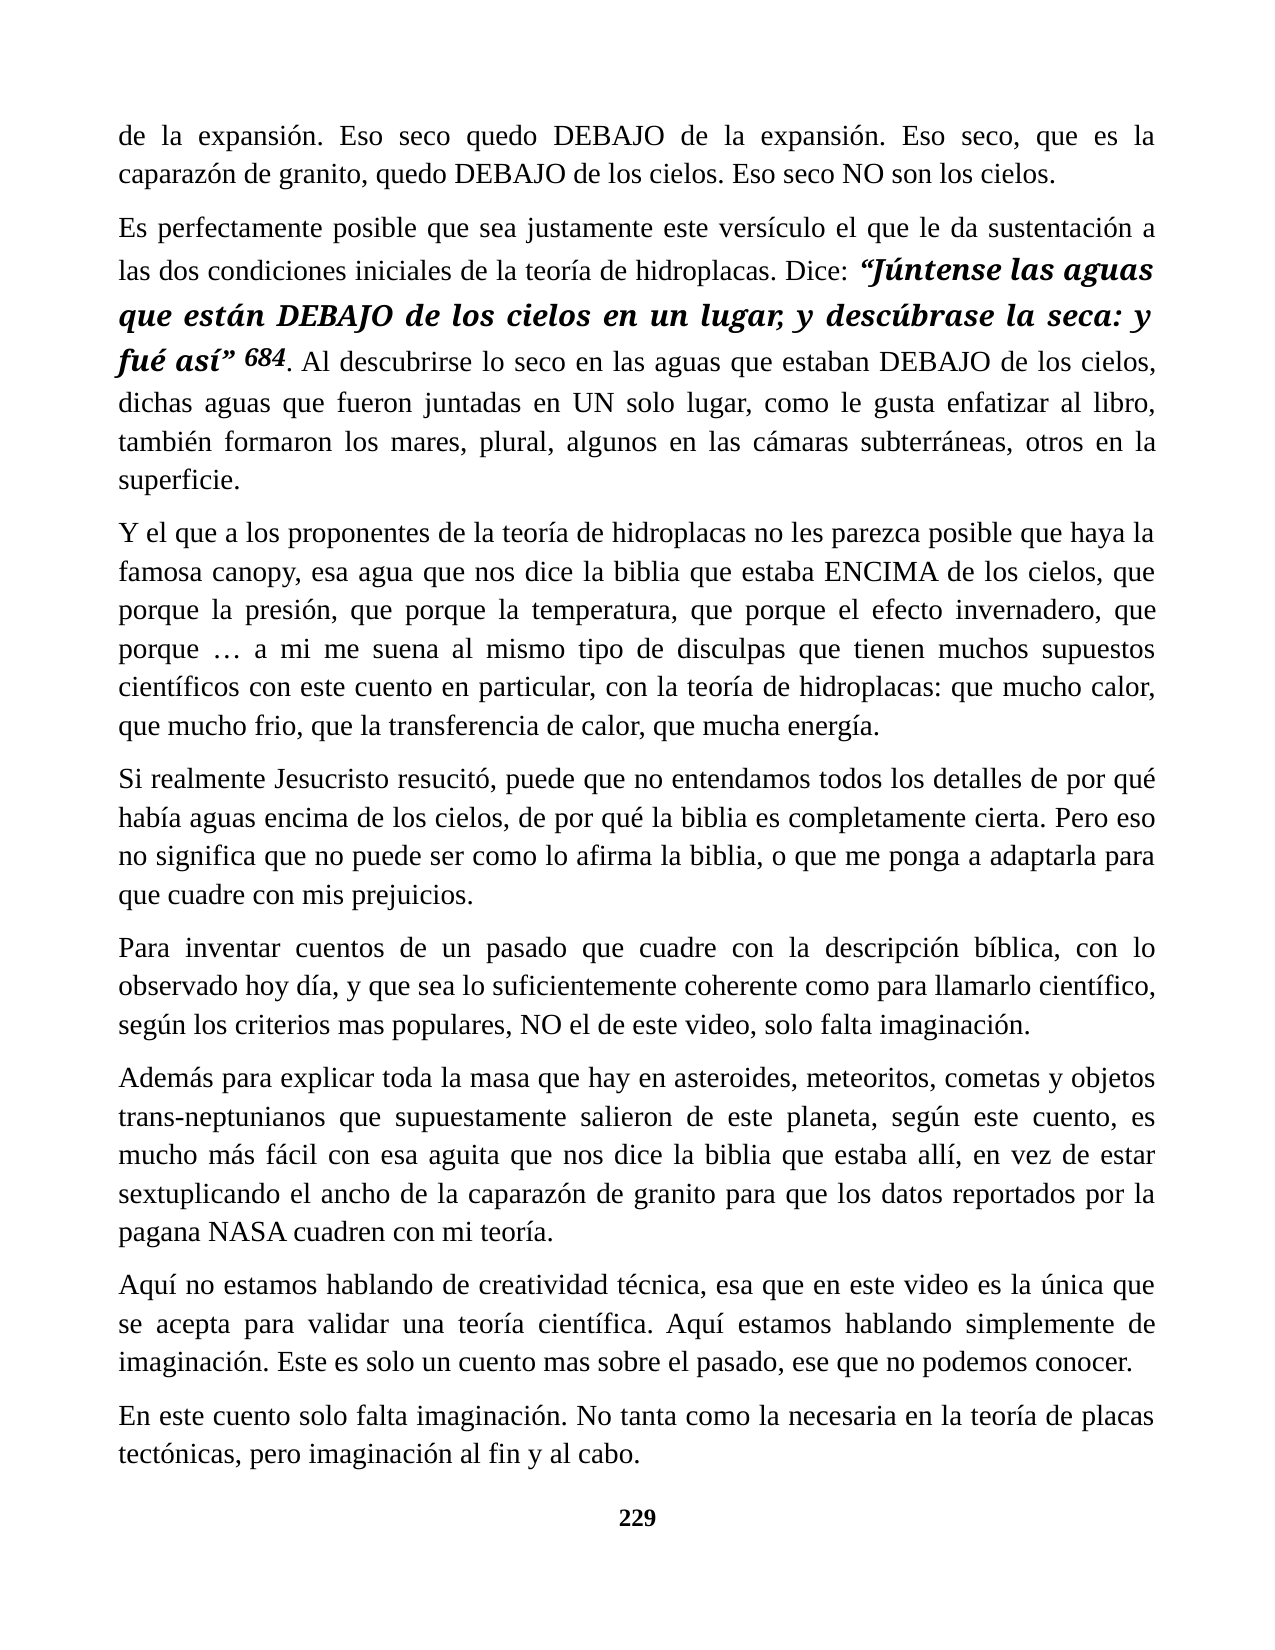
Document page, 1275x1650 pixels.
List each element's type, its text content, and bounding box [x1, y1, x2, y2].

text Es perfectamente posible que sea justamente este versículo el que le da sustentación a las dos condiciones iniciales de la teoría de hidroplacas. Dice: “Júntense las aguas que están DEBAJO de los cielos en un lugar, y descúbrase la seca: y fué así” . Al descubrirse lo seco en las aguas que estaban DEBAJO de los cielos, dichas aguas que fueron juntadas en UN solo lugar, como le gusta enfatizar al libro, también formaron los mares, plural, algunos en las cámaras subterráneas, otros en la superficie. [118, 210, 1157, 496]
text de la expansión. Eso seco quedo DEBAJO de la expansión. Eso seco, que es la caparazón de granito, quedo DEBAJO de los cielos. Eso seco NO son los cielos. [118, 118, 1157, 190]
text Si realmente Jesucristo resucitó, puede que no entendamos todos los detalles de por qué había aguas encima de los cielos, de por qué la biblia es completamente cierta. Pero eso no significa que no puede ser como lo afirma la biblia, o que me ponga a adaptarla para que cuadre con mis prejuicios. [118, 761, 1157, 910]
text Para inventar cuentos de un pasado que cuadre con la descripción bíblica, con lo observado hoy día, y que sea lo suficientemente coherente como para llamarlo científico, según los criterios mas populares, NO el de este video, solo falta imaginación. [118, 930, 1157, 1041]
text Además para explicar toda la masa que hay en asteroides, meteoritos, cometas y objetos trans-neptunianos que supuestamente salieron de este planeta, según este cuento, es mucho más fácil con esa aguita que nos dice la biblia que estaba allí, en vez de estar sextuplicando el ancho de la caparazón de granito para que los datos reportados por la pagana NASA cuadren con mi teoría. [118, 1060, 1157, 1248]
text En este cuento solo falta imaginación. No tanta como la necesaria en la teoría de placas tectónicas, pero imaginación al fin y al cabo. [118, 1398, 1157, 1470]
text Aquí no estamos hablando de creatividad técnica, esa que en este video es la única que se acepta para validar una teoría científica. Aquí estamos hablando simplemente de imaginación. Este es solo un cuento mas sobre el pasado, ese que no podemos conocer. [118, 1267, 1157, 1378]
text Y el que a los proponentes de la teoría de hidroplacas no les parezca posible que haya la famosa canopy, esa agua que nos dice la biblia que estaba ENCIMA de los cielos, que porque la presión, que porque la temperatura, que porque el efecto invernadero, que porque … a mi me suena al mismo tipo de disculpas que tienen muchos supuestos científicos con este cuento en particular, con la teoría de hidroplacas: que mucho calor, que mucho frio, que la transferencia de calor, que mucha energía. [118, 515, 1157, 742]
